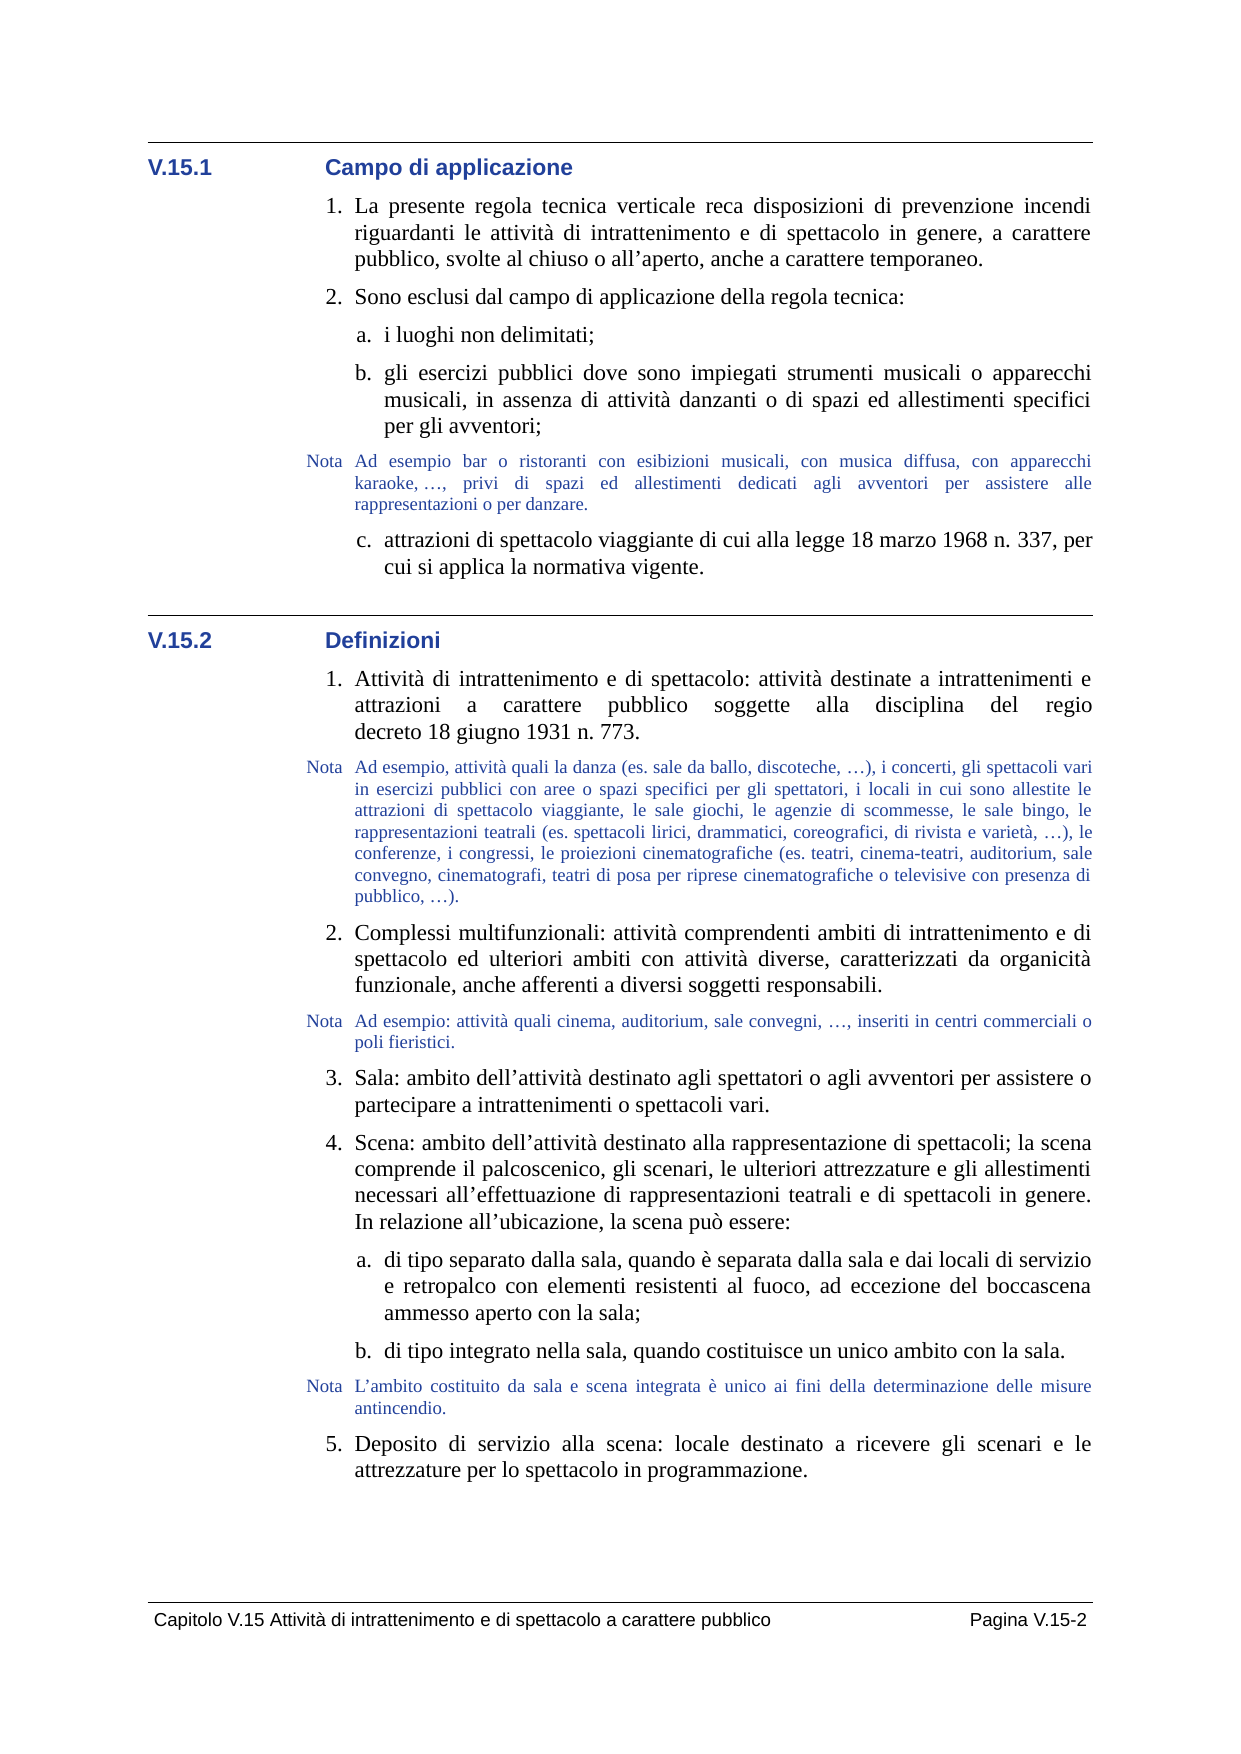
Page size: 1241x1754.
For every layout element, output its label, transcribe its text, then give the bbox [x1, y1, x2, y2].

list di tipo separato dalla sala, quando è separata dalla sala e dai locali di servizio e retropalco con elementi resistenti al fuoco, ad eccezione del boccascena ammesso aperto con la sala; [372, 1246, 1093, 1325]
subtitle Definizioni [148, 616, 1093, 653]
list Scena: ambito dell’attività destinato alla rappresentazione di spettacoli; la scena comprende il palcoscenico, gli scenari, le ulteriori attrezzature e gli allestimenti necessari all’effettuazione di rappresentazioni teatrali e di spettacoli in genere. In relazione all’ubicazione, la scena può essere: [342, 1129, 1093, 1234]
list Complessi multifunzionali: attività comprendenti ambiti di intrattenimento e di spettacolo ed ulteriori ambiti con attività diverse, caratterizzati da organicità funzionale, anche afferenti a diversi soggetti responsabili. [342, 919, 1093, 998]
list attrazioni di spettacolo viaggiante di cui alla legge 18 marzo 1968 n. 337, per cui si applica la normativa vigente. [372, 527, 1093, 579]
list i luoghi non delimitati; [372, 321, 1093, 347]
list Attività di intrattenimento e di spettacolo: attività destinate a intrattenimenti e attrazioni a carattere pubblico soggette alla disciplina del regio decreto 18 giugno 1931 n. 773. [342, 665, 1093, 744]
subtitle Campo di applicazione [148, 143, 1093, 180]
list Sono esclusi dal campo di applicazione della regola tecnica: [342, 283, 1093, 309]
list Sala: ambito dell’attività destinato agli spettatori o agli avventori per assistere o partecipare a intrattenimenti o spettacoli vari. [342, 1064, 1093, 1117]
list L’ambito costituito da sala e scena integrata è unico ai fini della determinazione delle misure antincendio. [342, 1375, 1093, 1418]
list gli esercizi pubblici dove sono impiegati strumenti musicali o apparecchi musicali, in assenza di attività danzanti o di spazi ed allestimenti specifici per gli avventori; [372, 359, 1093, 438]
list di tipo integrato nella sala, quando costituisce un unico ambito con la sala. [372, 1337, 1093, 1363]
list Ad esempio bar o ristoranti con esibizioni musicali, con musica diffusa, con apparecchi karaoke, …, privi di spazi ed allestimenti dedicati agli avventori per assistere alle rappresentazioni o per danzare. [342, 450, 1093, 515]
list Deposito di servizio alla scena: locale destinato a ricevere gli scenari e le attrezzature per lo spettacolo in programmazione. [342, 1430, 1093, 1483]
list Ad esempio: attività quali cinema, auditorium, sale convegni, …, inseriti in centri commerciali o poli fieristici. [342, 1009, 1093, 1053]
list La presente regola tecnica verticale reca disposizioni di prevenzione incendi riguardanti le attività di intrattenimento e di spettacolo in genere, a carattere pubblico, svolte al chiuso o all’aperto, anche a carattere temporaneo. [342, 192, 1093, 271]
list Ad esempio, attività quali la danza (es. sale da ballo, discoteche, …), i concerti, gli spettacoli vari in esercizi pubblici con aree o spazi specifici per gli spettatori, i locali in cui sono allestite le attrazioni di spettacolo viaggiante, le sale giochi, le agenzie di scommesse, le sale bingo, le rappresentazioni teatrali (es. spettacoli lirici, drammatici, coreografici, di rivista e varietà, …), le conferenze, i congressi, le proiezioni cinematografiche (es. teatri, cinema-teatri, auditorium, sale convegno, cinematografi, teatri di posa per riprese cinematografiche o televisive con presenza di pubblico, …). [342, 756, 1093, 907]
